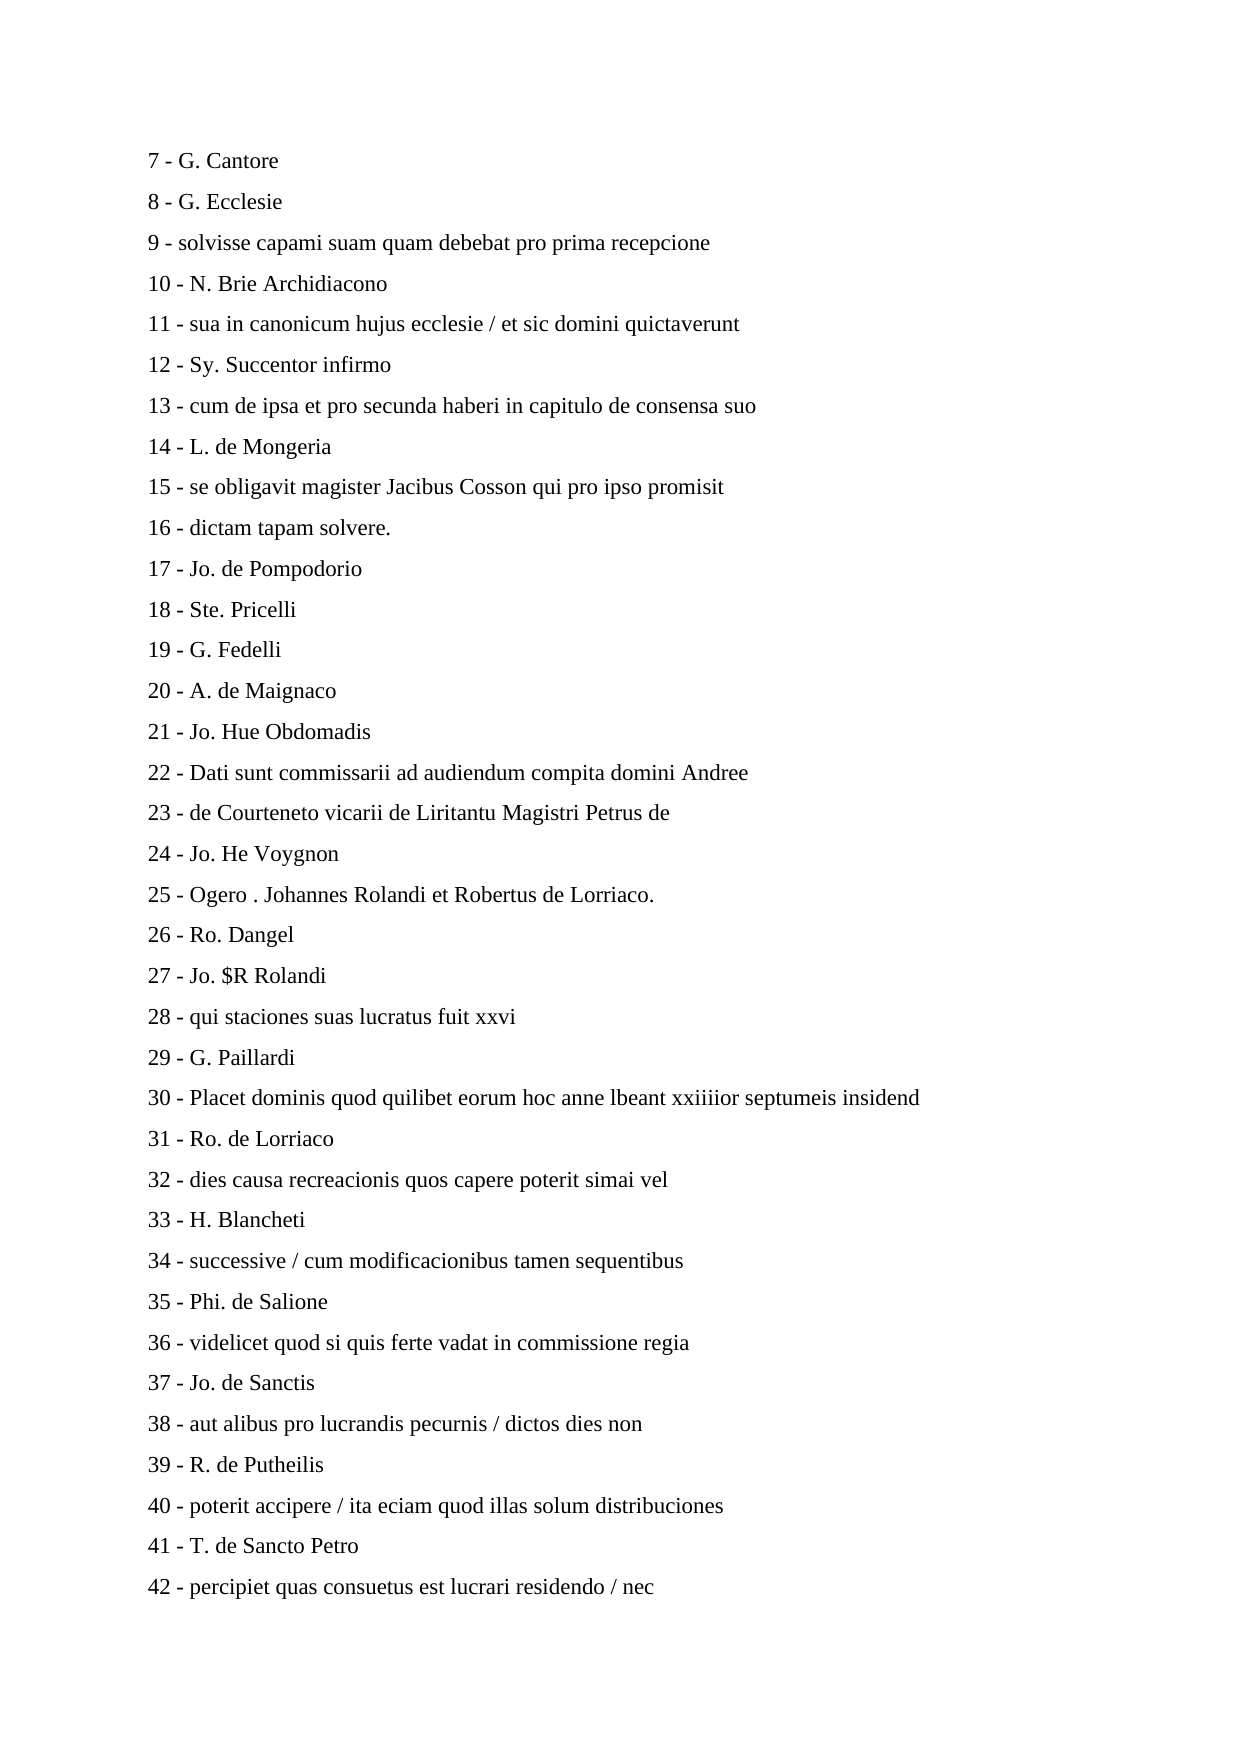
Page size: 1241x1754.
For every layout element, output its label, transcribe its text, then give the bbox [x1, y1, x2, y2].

text 20 - A. de Maignaco [148, 677, 1093, 703]
text 31 - Ro. de Lorriaco [148, 1125, 1093, 1151]
text 30 - Placet dominis quod quilibet eorum hoc anne lbeant xxiiiior septumeis insidend [148, 1084, 1093, 1111]
text 17 - Jo. de Pompodorio [148, 555, 1093, 581]
text 38 - aut alibus pro lucrandis pecurnis / dictos dies non [148, 1410, 1093, 1437]
text 27 - Jo. $R Rolandi [148, 962, 1093, 988]
text 8 - G. Ecclesie [148, 188, 1093, 215]
text 35 - Phi. de Salione [148, 1288, 1093, 1314]
text 33 - H. Blancheti [148, 1207, 1093, 1233]
text 42 - percipiet quas consuetus est lucrari residendo / nec [148, 1573, 1093, 1599]
text 21 - Jo. Hue Obdomadis [148, 718, 1093, 744]
text 9 - solvisse capami suam quam debebat pro prima recepcione [148, 229, 1093, 255]
text 39 - R. de Putheilis [148, 1451, 1093, 1477]
text 19 - G. Fedelli [148, 636, 1093, 663]
text 10 - N. Brie Archidiacono [148, 270, 1093, 296]
text 26 - Ro. Dangel [148, 921, 1093, 948]
text 36 - videlicet quod si quis ferte vadat in commissione regia [148, 1329, 1093, 1355]
text 23 - de Courteneto vicarii de Liritantu Magistri Petrus de [148, 799, 1093, 826]
text 25 - Ogero . Johannes Rolandi et Robertus de Lorriaco. [148, 881, 1093, 907]
text 11 - sua in canonicum hujus ecclesie / et sic domini quictaverunt [148, 311, 1093, 337]
text 37 - Jo. de Sanctis [148, 1369, 1093, 1396]
text 12 - Sy. Succentor infirmo [148, 351, 1093, 378]
text 29 - G. Paillardi [148, 1044, 1093, 1070]
text 24 - Jo. He Voygnon [148, 840, 1093, 866]
text 22 - Dati sunt commissarii ad audiendum compita domini Andree [148, 758, 1093, 785]
text 41 - T. de Sancto Petro [148, 1532, 1093, 1559]
text 32 - dies causa recreacionis quos capere poterit simai vel [148, 1166, 1093, 1192]
text 16 - dictam tapam solvere. [148, 514, 1093, 541]
text 40 - poterit accipere / ita eciam quod illas solum distribuciones [148, 1492, 1093, 1518]
text 18 - Ste. Pricelli [148, 596, 1093, 622]
text 28 - qui staciones suas lucratus fuit xxvi [148, 1003, 1093, 1029]
text 15 - se obligavit magister Jacibus Cosson qui pro ipso promisit [148, 473, 1093, 500]
text 13 - cum de ipsa et pro secunda haberi in capitulo de consensa suo [148, 392, 1093, 418]
text 7 - G. Cantore [148, 148, 1093, 174]
text 14 - L. de Mongeria [148, 433, 1093, 459]
text 34 - successive / cum modificacionibus tamen sequentibus [148, 1247, 1093, 1274]
